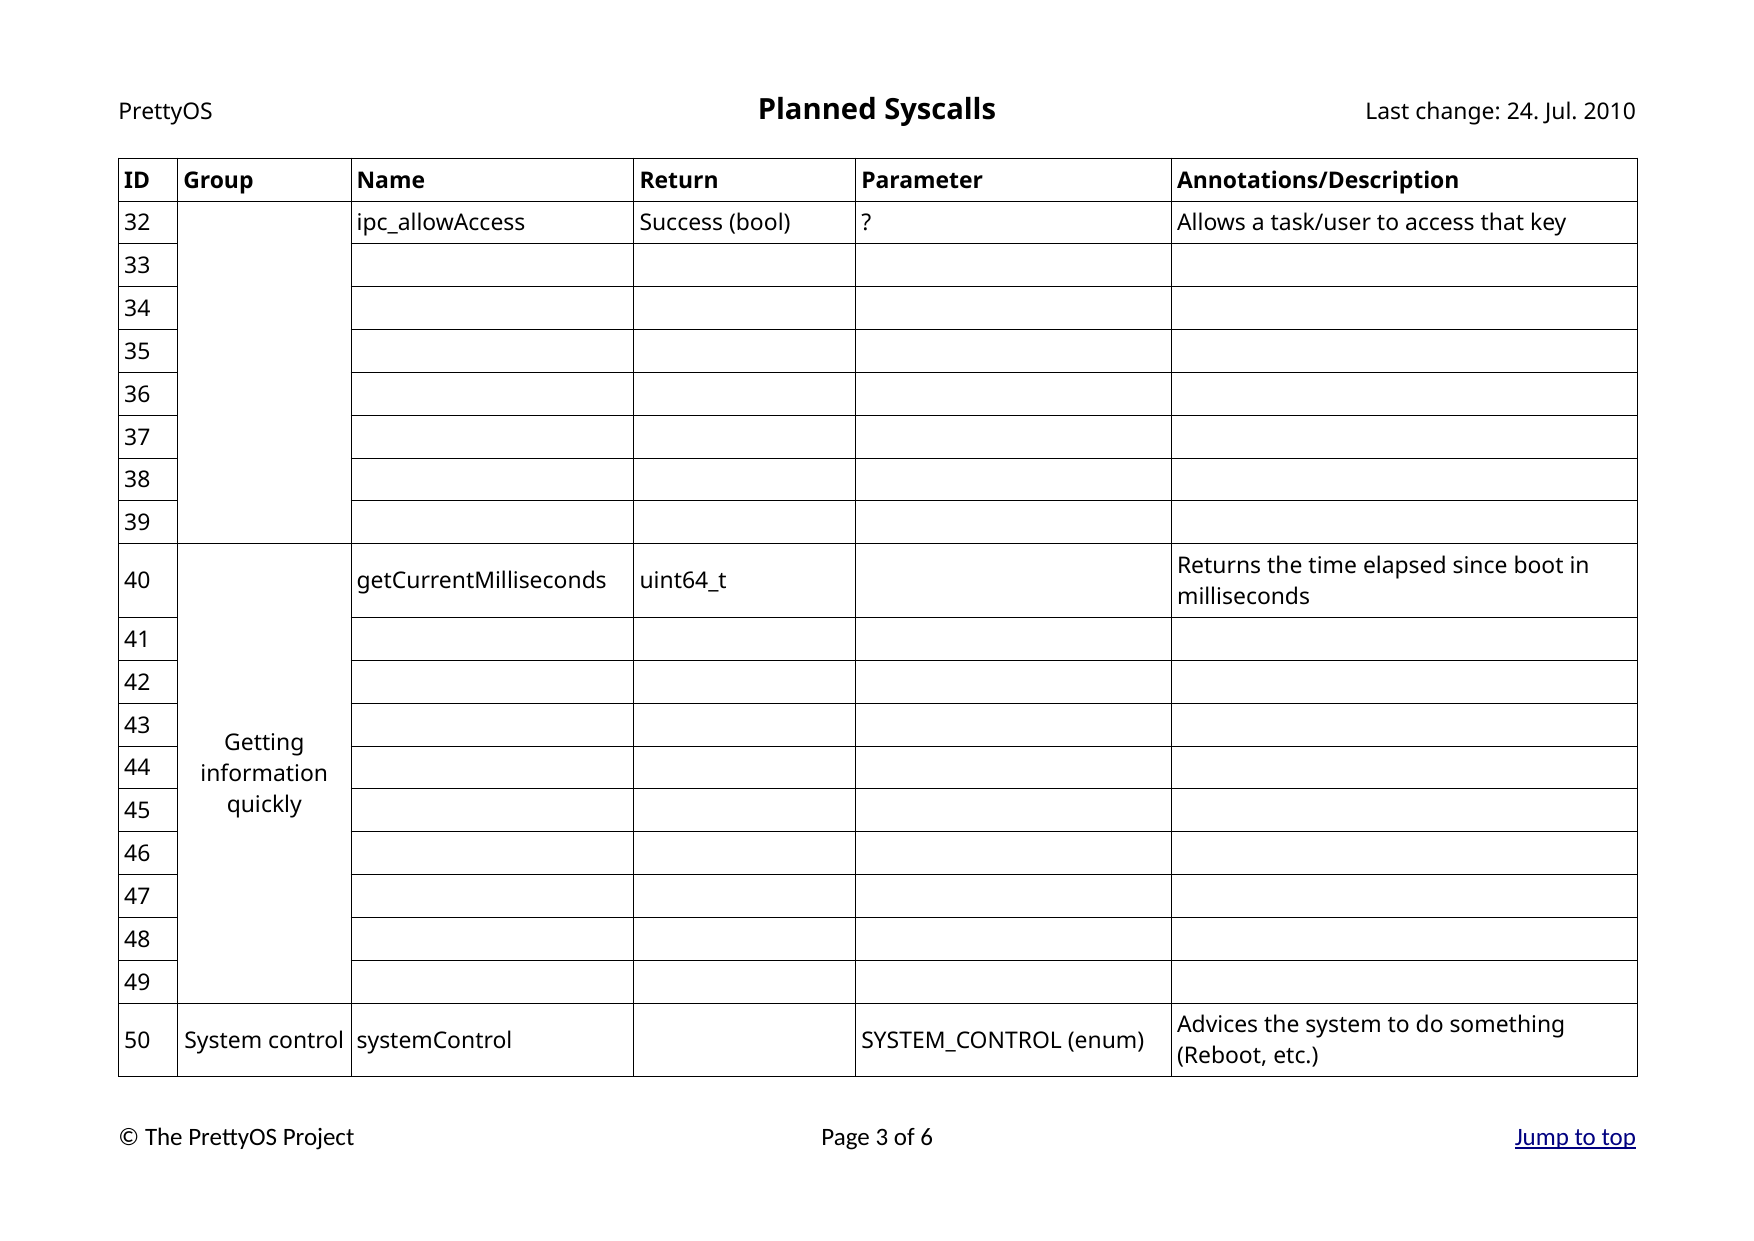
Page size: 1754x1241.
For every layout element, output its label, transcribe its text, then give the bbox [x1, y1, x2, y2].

table_cell 33 [119, 244, 177, 286]
table_cell 43 [119, 704, 177, 746]
table_cell [634, 918, 855, 959]
table_cell 48 [119, 918, 177, 959]
table_cell getCurrentMilliseconds [352, 544, 633, 617]
table_cell 37 [119, 416, 177, 457]
table_cell [352, 618, 633, 660]
table_cell [634, 704, 855, 746]
table_cell [856, 244, 1171, 286]
table_cell [856, 618, 1171, 660]
table_cell [1172, 789, 1637, 831]
table_cell [178, 202, 351, 543]
table_cell 40 [119, 544, 177, 617]
table_cell 41 [119, 618, 177, 660]
table_cell 36 [119, 373, 177, 414]
table_cell [856, 501, 1171, 543]
table_cell [352, 459, 633, 500]
table_cell [1172, 459, 1637, 500]
table_cell [856, 832, 1171, 874]
table_cell [1172, 704, 1637, 746]
table_cell [1172, 244, 1637, 286]
table_cell [352, 832, 633, 874]
table_cell [856, 459, 1171, 500]
table_cell [856, 918, 1171, 959]
table_cell [634, 501, 855, 543]
table_cell [856, 330, 1171, 372]
table_cell [1172, 501, 1637, 543]
table_cell [856, 747, 1171, 788]
table_cell uint64_t [634, 544, 855, 617]
table_cell 45 [119, 789, 177, 831]
table_cell 39 [119, 501, 177, 543]
table_header ID [119, 159, 177, 201]
table_cell [352, 287, 633, 329]
table_cell [1172, 618, 1637, 660]
table_cell [1172, 747, 1637, 788]
table_cell [1172, 918, 1637, 959]
table_cell [634, 373, 855, 414]
table_cell [634, 244, 855, 286]
table_cell 34 [119, 287, 177, 329]
table_cell systemControl [352, 1004, 633, 1076]
table_cell [1172, 661, 1637, 703]
table_cell [1172, 330, 1637, 372]
table_cell SYSTEM_CONTROL (enum) [856, 1004, 1171, 1076]
table_cell 44 [119, 747, 177, 788]
table_cell 32 [119, 202, 177, 243]
table_cell [1172, 832, 1637, 874]
table_cell [856, 544, 1171, 617]
table_cell [856, 661, 1171, 703]
table_cell [634, 416, 855, 457]
table_cell [352, 501, 633, 543]
table_cell [634, 618, 855, 660]
table_cell System control [178, 1004, 351, 1076]
table_cell ipc_allowAccess [352, 202, 633, 243]
table_cell Allows a task/user to access that key [1172, 202, 1637, 243]
table_header Parameter [856, 159, 1171, 201]
table_cell [634, 661, 855, 703]
table_cell [634, 832, 855, 874]
table_header Annotations/Description [1172, 159, 1637, 201]
table_cell [1172, 373, 1637, 414]
table_cell [1172, 961, 1637, 1002]
table_cell [352, 416, 633, 457]
table_cell [634, 330, 855, 372]
table_cell 50 [119, 1004, 177, 1076]
table_cell [856, 961, 1171, 1002]
table_cell [856, 373, 1171, 414]
table_cell 47 [119, 875, 177, 917]
table_cell ? [856, 202, 1171, 243]
table_cell [634, 459, 855, 500]
table_cell [634, 875, 855, 917]
table_cell 38 [119, 459, 177, 500]
table_cell Getting information quickly [178, 544, 351, 1002]
table_cell [856, 875, 1171, 917]
table_cell [352, 789, 633, 831]
table_header Return [634, 159, 855, 201]
table_cell Returns the time elapsed since boot in milliseconds [1172, 544, 1637, 617]
table_cell [1172, 875, 1637, 917]
table_cell [856, 287, 1171, 329]
table_cell 42 [119, 661, 177, 703]
table_cell [634, 1004, 855, 1076]
table_cell [352, 747, 633, 788]
table_cell 46 [119, 832, 177, 874]
table_cell [352, 330, 633, 372]
table_cell [634, 961, 855, 1002]
table_cell 49 [119, 961, 177, 1002]
table_cell [856, 789, 1171, 831]
table_cell [352, 704, 633, 746]
table_cell Advices the system to do something (Reboot, etc.) [1172, 1004, 1637, 1076]
table_cell [856, 704, 1171, 746]
table_cell Success (bool) [634, 202, 855, 243]
table_header Group [178, 159, 351, 201]
table_cell 35 [119, 330, 177, 372]
table_cell [856, 416, 1171, 457]
table_cell [352, 961, 633, 1002]
table_cell [352, 661, 633, 703]
table_cell [1172, 287, 1637, 329]
table_cell [352, 244, 633, 286]
table_cell [352, 373, 633, 414]
table_cell [1172, 416, 1637, 457]
table_cell [634, 747, 855, 788]
table_cell [352, 918, 633, 959]
table_cell [634, 287, 855, 329]
table_cell [352, 875, 633, 917]
table_cell [634, 789, 855, 831]
table_header Name [352, 159, 633, 201]
